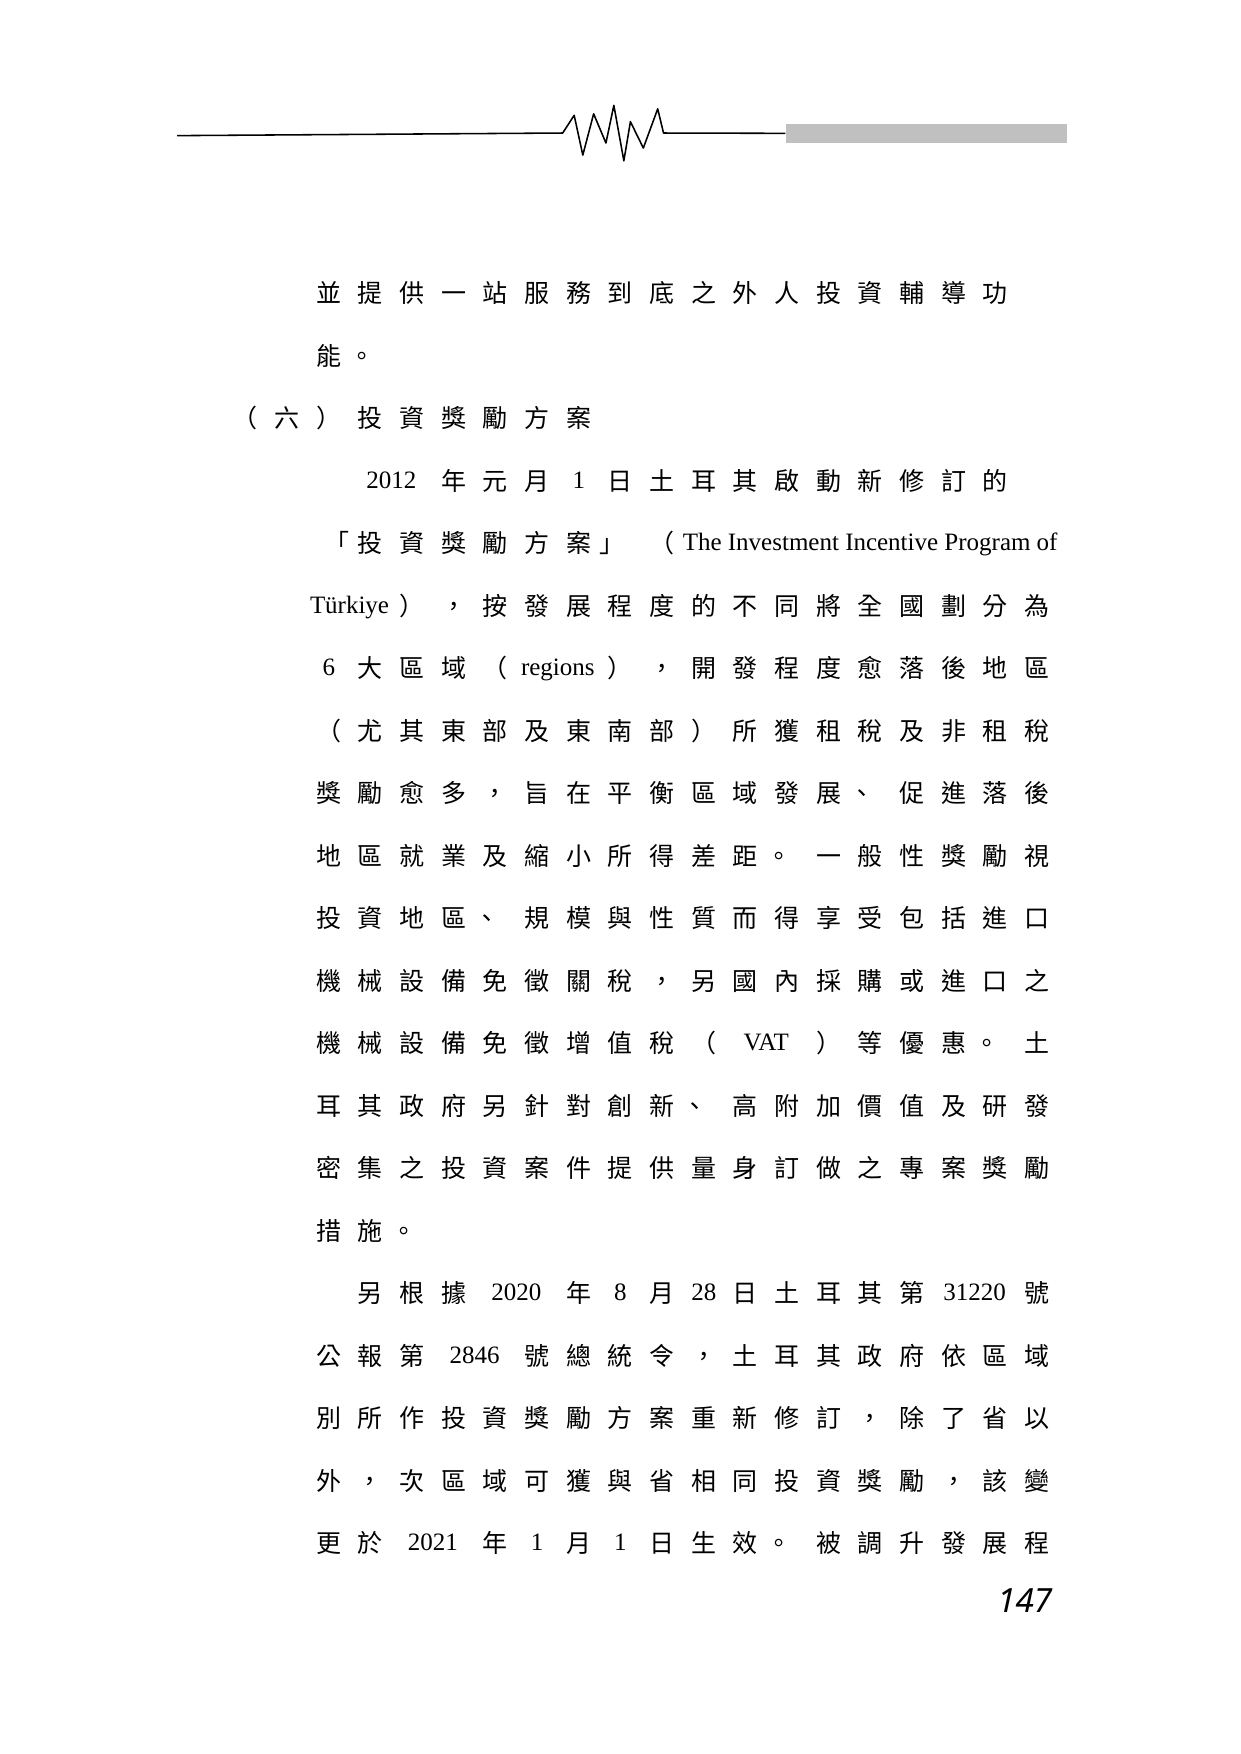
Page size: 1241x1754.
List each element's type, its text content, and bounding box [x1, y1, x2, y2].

text 另根據2020年8月28日土耳其第31220號公報第2846號總統令，土耳其政府依區域別所作投資獎勵方案重新修訂，除了省以外，次區域可獲與省相同投資獎勵，該變更於2021年1月1日生效。被調升發展程 [281, 1250, 1058, 1563]
text 並提供一站服務到底之外人投資輔導功能。 [281, 250, 1058, 375]
text 2012年元月1日土耳其啟動新修訂的「投資獎勵方案」（The Investment Incentive Program of Türkiye），按發展程度的不同將全國劃分為6大區域（regions），開發程度愈落後地區（尤其東部及東南部）所獲租稅及非租稅獎勵愈多，旨在平衡區域發展、促進落後地區就業及縮小所得差距。一般性獎勵視投資地區、規模與性質而得享受包括進口機械設備免徵關稅，另國內採購或進口之機械設備免徵增值稅（VAT）等優惠。土耳其政府另針對創新、高附加價值及研發密集之投資案件提供量身訂做之專案獎勵措施。 [281, 438, 1058, 1250]
text （六）投資獎勵方案 [207, 375, 1058, 438]
